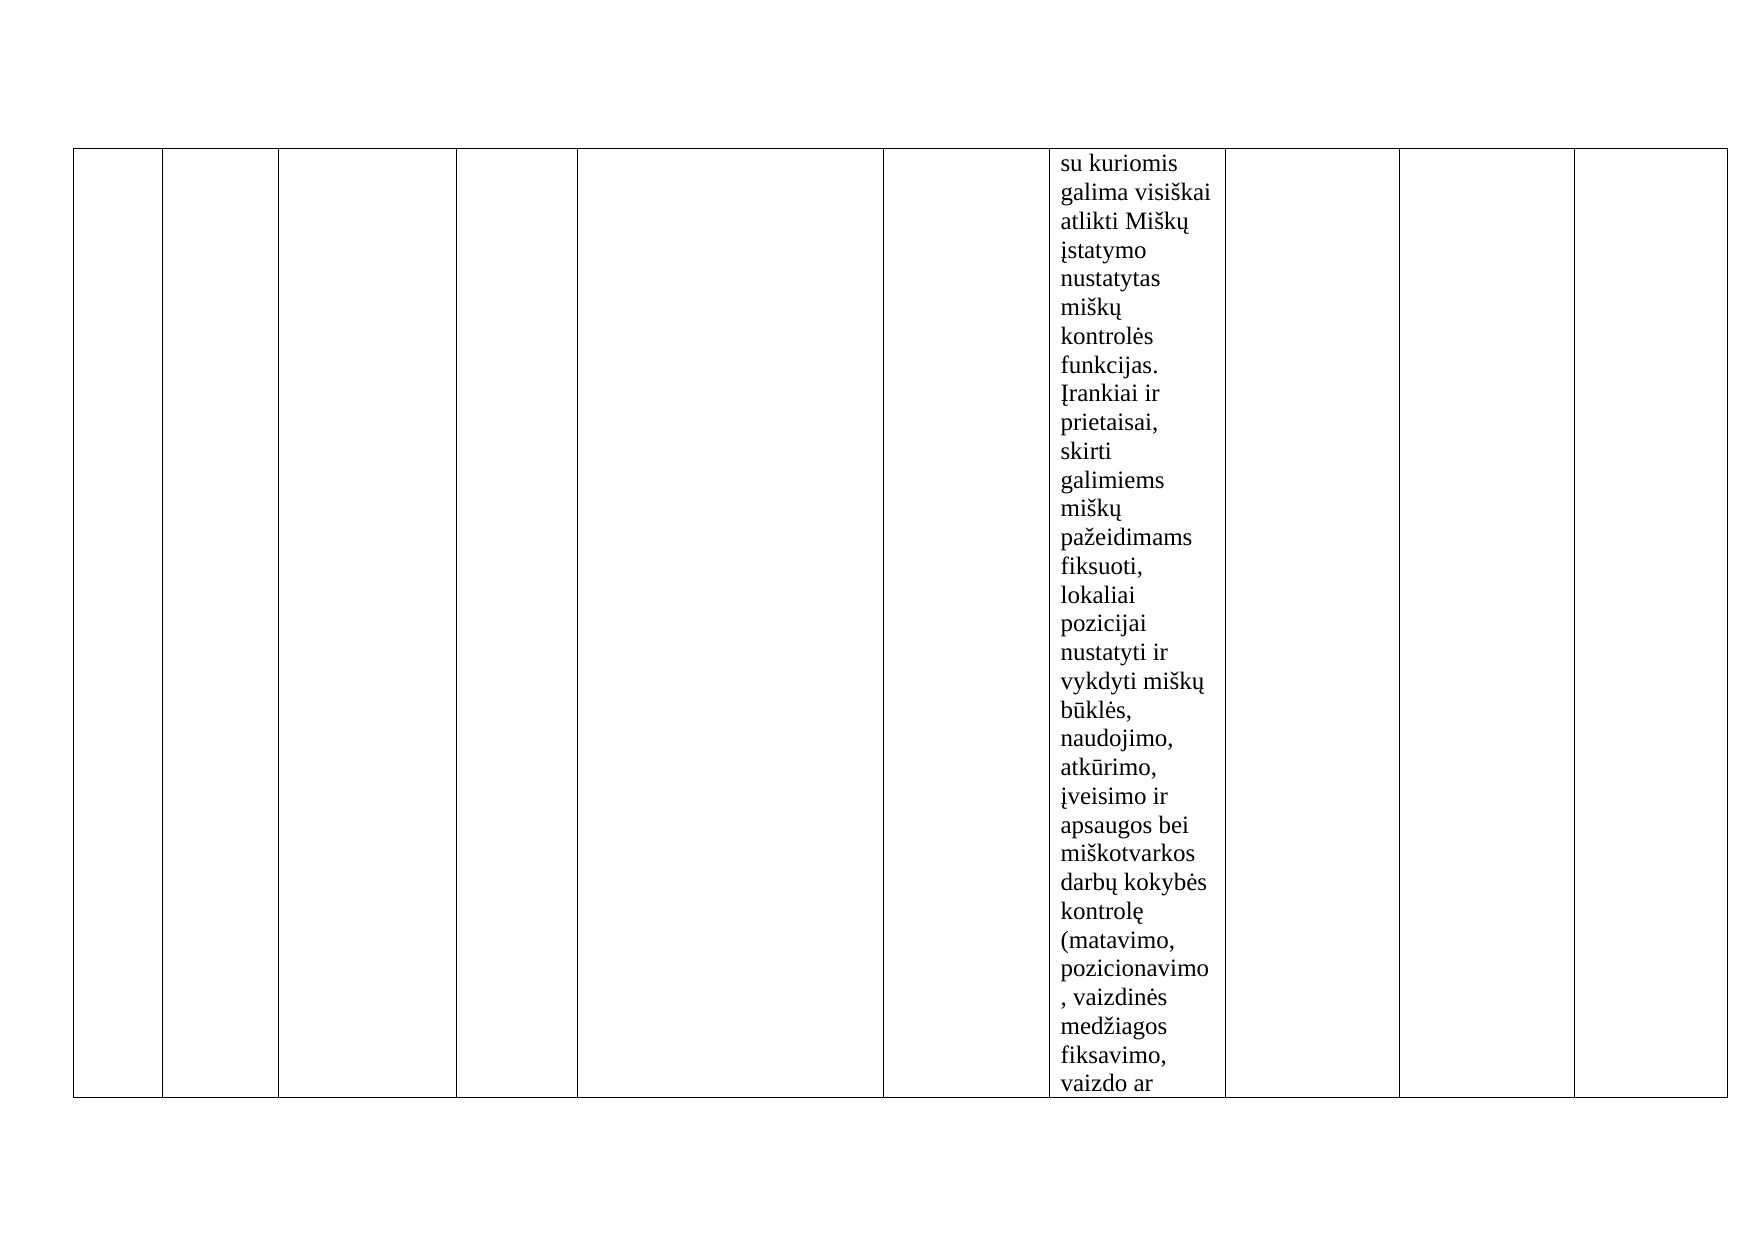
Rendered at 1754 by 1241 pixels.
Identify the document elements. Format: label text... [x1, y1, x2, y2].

table_cell [74, 149, 162, 1097]
table_cell [1400, 149, 1574, 1097]
table_cell [884, 149, 1049, 1097]
table_cell [163, 149, 278, 1097]
table_cell [279, 149, 456, 1097]
table_cell [1575, 149, 1727, 1097]
table_cell su kuriomis galima visiškai atlikti Miškų įstatymo nustatytas miškų kontrolės funkcijas. Įrankiai ir prietaisai, skirti galimiems miškų pažeidimams fiksuoti, lokaliai pozicijai nustatyti ir vykdyti miškų būklės, naudojimo, atkūrimo, įveisimo ir apsaugos bei miškotvarkos darbų kokybės kontrolę (matavimo, pozicionavimo, vaizdinės medžiagos fiksavimo, vaizdo ar [1050, 149, 1225, 1097]
table_cell [457, 149, 577, 1097]
table_cell [578, 149, 883, 1097]
table_cell [1226, 149, 1399, 1097]
